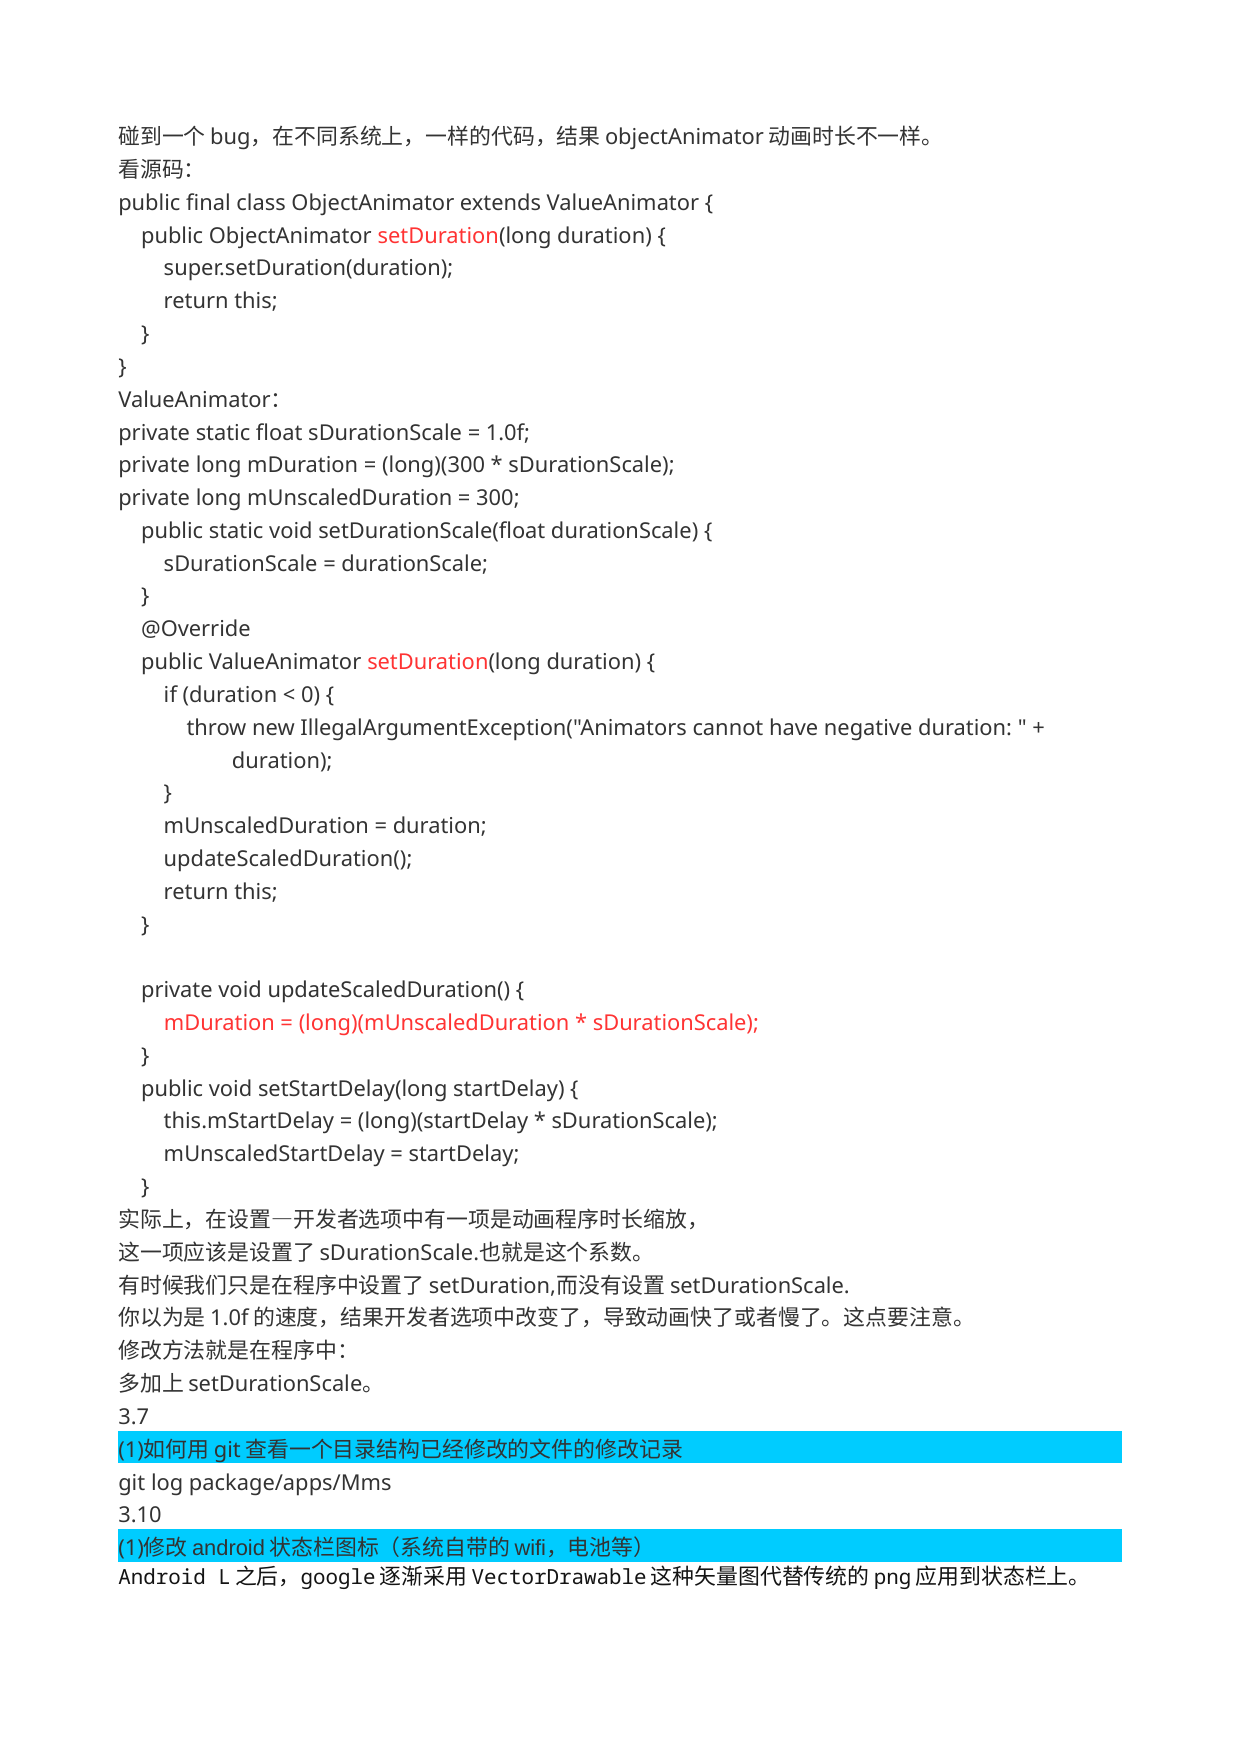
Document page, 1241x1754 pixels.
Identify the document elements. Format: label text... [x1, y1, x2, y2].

text public ObjectAnimator setDuration(long duration) { [118, 217, 1122, 249]
text updateScaledDuration(); [118, 840, 1122, 873]
text private static float sDurationScale = 1.0f; [118, 413, 1122, 446]
text } [118, 1037, 1122, 1070]
text 看源码： [118, 151, 1122, 184]
text } [118, 774, 1122, 807]
text private long mUnscaledDuration = 300; [118, 479, 1122, 512]
text 3.7 [118, 1398, 1122, 1431]
text git log package/apps/Mms [118, 1463, 1122, 1496]
text this.mStartDelay = (long)(startDelay * sDurationScale); [118, 1102, 1122, 1135]
text Android L之后，google逐渐采用VectorDrawable这种矢量图代替传统的png应用到状态栏上。 [118, 1562, 1122, 1590]
text throw new IllegalArgumentException("Animators cannot have negative duration: " + [118, 709, 1122, 742]
text } [118, 577, 1122, 610]
text public ValueAnimator setDuration(long duration) { [118, 643, 1122, 676]
text mUnscaledStartDelay = startDelay; [118, 1135, 1122, 1168]
text mUnscaledDuration = duration; [118, 807, 1122, 840]
text mDuration = (long)(mUnscaledDuration * sDurationScale); [118, 1004, 1122, 1037]
text 修改方法就是在程序中： [118, 1332, 1122, 1365]
text private long mDuration = (long)(300 * sDurationScale); [118, 446, 1122, 479]
text return this; [118, 873, 1122, 906]
text duration); [118, 742, 1122, 774]
text 有时候我们只是在程序中设置了setDuration,而没有设置setDurationScale. [118, 1267, 1122, 1299]
text (1)修改android状态栏图标（系统自带的wifi，电池等） [118, 1529, 1122, 1562]
text } [118, 315, 1122, 348]
text super.setDuration(duration); [118, 249, 1122, 282]
text 3.10 [118, 1496, 1122, 1529]
text 实际上，在设置—开发者选项中有一项是动画程序时长缩放， [118, 1201, 1122, 1234]
text 碰到一个bug，在不同系统上，一样的代码，结果objectAnimator动画时长不一样。 [118, 118, 1122, 151]
text public final class ObjectAnimator extends ValueAnimator { [118, 184, 1122, 217]
text sDurationScale = durationScale; [118, 545, 1122, 577]
text 多加上setDurationScale。 [118, 1365, 1122, 1398]
text return this; [118, 282, 1122, 315]
text if (duration < 0) { [118, 676, 1122, 709]
text public void setStartDelay(long startDelay) { [118, 1070, 1122, 1102]
text } [118, 348, 1122, 381]
text 你以为是1.0f的速度，结果开发者选项中改变了，导致动画快了或者慢了。这点要注意。 [118, 1299, 1122, 1332]
text (1)如何用git查看一个目录结构已经修改的文件的修改记录 [118, 1431, 1122, 1463]
text } [118, 1168, 1122, 1201]
text @Override [118, 610, 1122, 643]
text } [118, 906, 1122, 938]
text public static void setDurationScale(float durationScale) { [118, 512, 1122, 545]
text ValueAnimator： [118, 381, 1122, 413]
text 这一项应该是设置了sDurationScale.也就是这个系数。 [118, 1234, 1122, 1267]
text private void updateScaledDuration() { [118, 971, 1122, 1004]
